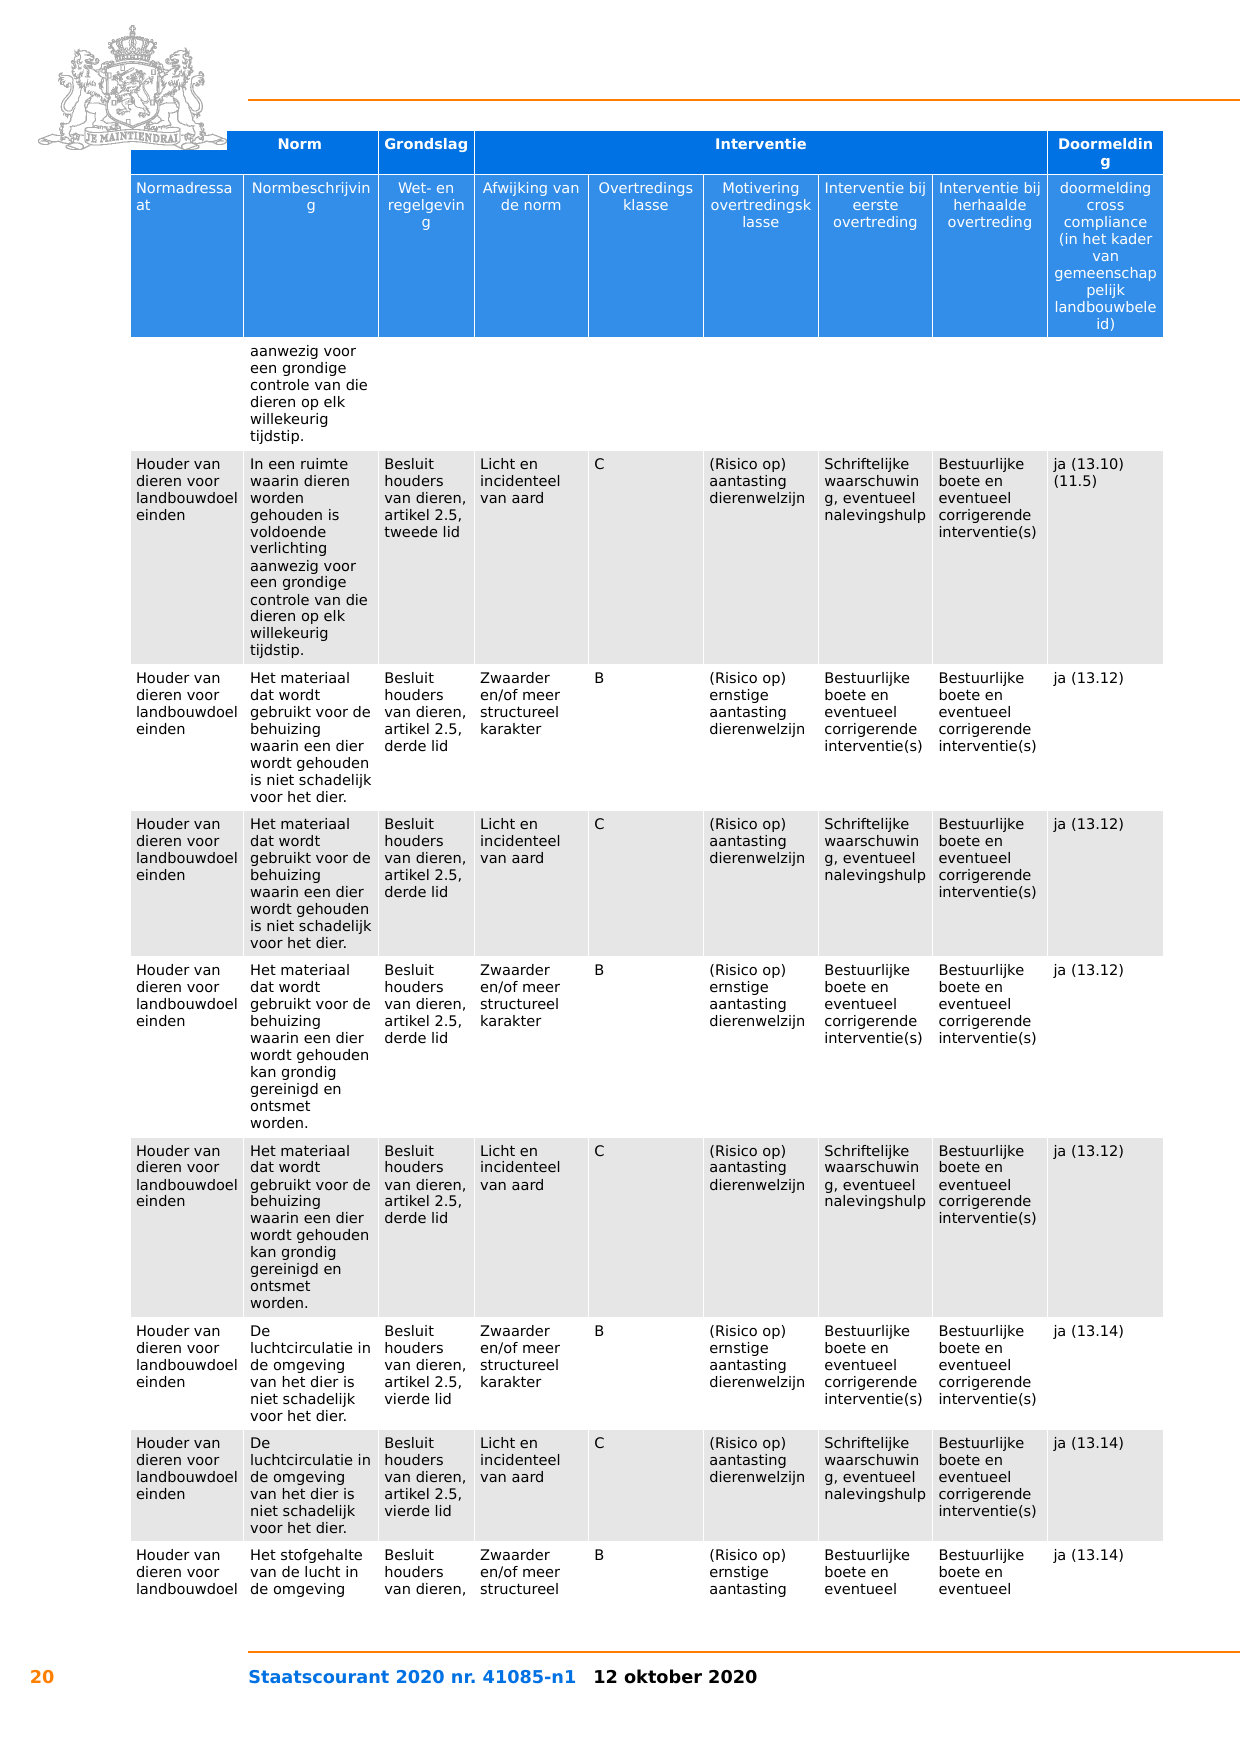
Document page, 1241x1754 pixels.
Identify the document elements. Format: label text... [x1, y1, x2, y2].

table_cell Bestuurlijke boete en eventueel corrigerende interventie(s) [819, 1318, 932, 1429]
table_cell Motivering overtredingsklasse [704, 175, 818, 337]
table_cell Het stofgehalte van de lucht in de omgeving [244, 1543, 378, 1603]
table_cell Besluit houders van dieren, [379, 1543, 474, 1603]
table_cell Schriftelijke waarschuwing, eventueel nalevingshulp [819, 1138, 932, 1317]
table_cell ja (13.12) [1048, 665, 1163, 810]
table_cell Overtredingsklasse [589, 175, 703, 337]
table_cell Het materiaal dat wordt gebruikt voor de behuizing waarin een dier wordt gehouden kan grondig gereinigd en ontsmet worden. [244, 1138, 378, 1317]
table_cell Zwaarder en/of meer structureel karakter [475, 665, 588, 810]
table_cell Afwijking van de norm [475, 175, 588, 337]
table_cell C [589, 811, 703, 956]
table_cell In een ruimte waarin dieren worden gehouden is voldoende verlichting aanwezig voor een grondige controle van die dieren op elk willekeurig tijdstip. [244, 451, 378, 664]
table_cell ja (13.12) [1048, 811, 1163, 956]
table_cell ja (13.14) [1048, 1430, 1163, 1541]
table_cell Bestuurlijke boete en eventueel corrigerende interventie(s) [819, 958, 932, 1137]
table_cell C [589, 1138, 703, 1317]
table_cell [819, 339, 932, 450]
table_cell De luchtcirculatie in de omgeving van het dier is niet schadelijk voor het dier. [244, 1430, 378, 1541]
table_cell [1048, 339, 1163, 450]
table_cell Houder van dieren voor landbouwdoeleinden [131, 1430, 243, 1541]
table_cell (Risico op) ernstige aantasting [704, 1543, 818, 1603]
table_cell [379, 339, 474, 450]
table_cell [704, 339, 818, 450]
table_cell Houder van dieren voor landbouwdoeleinden [131, 665, 243, 810]
table_cell Besluit houders van dieren, artikel 2.5, derde lid [379, 1138, 474, 1317]
table_cell Houder van dieren voor landbouwdoeleinden [131, 958, 243, 1137]
table_cell Bestuurlijke boete en eventueel corrigerende interventie(s) [933, 1318, 1047, 1429]
table_cell Zwaarder en/of meer structureel [475, 1543, 588, 1603]
picture [38, 25, 227, 150]
table_cell Bestuurlijke boete en eventueel corrigerende interventie(s) [933, 1430, 1047, 1541]
table_cell Bestuurlijke boete en eventueel corrigerende interventie(s) [933, 1138, 1047, 1317]
table_cell ja (13.10) (11.5) [1048, 451, 1163, 664]
table_cell Besluit houders van dieren, artikel 2.5, vierde lid [379, 1318, 474, 1429]
table_cell Bestuurlijke boete en eventueel corrigerende interventie(s) [933, 958, 1047, 1137]
table_cell (Risico op) aantasting dierenwelzijn [704, 811, 818, 956]
table_cell Houder van dieren voor landbouwdoeleinden [131, 1138, 243, 1317]
table_cell Het materiaal dat wordt gebruikt voor de behuizing waarin een dier wordt gehouden kan grondig gereinigd en ontsmet worden. [244, 958, 378, 1137]
table_cell Licht en incidenteel van aard [475, 811, 588, 956]
table_cell Besluit houders van dieren, artikel 2.5, tweede lid [379, 451, 474, 664]
table_cell Licht en incidenteel van aard [475, 1430, 588, 1541]
table_cell Het materiaal dat wordt gebruikt voor de behuizing waarin een dier wordt gehouden is niet schadelijk voor het dier. [244, 811, 378, 956]
table_cell Interventie bij herhaalde overtreding [933, 175, 1047, 337]
table_cell Zwaarder en/of meer structureel karakter [475, 958, 588, 1137]
table_header Doormelding [1048, 131, 1163, 174]
table_cell Houder van dieren voor landbouwdoeleinden [131, 1318, 243, 1429]
table_cell (Risico op) aantasting dierenwelzijn [704, 1430, 818, 1541]
table_cell Houder van dieren voor landbouwdoeleinden [131, 811, 243, 956]
table_cell Wet- en regelgeving [379, 175, 474, 337]
table_header Grondslag [379, 131, 474, 174]
table_cell ja (13.12) [1048, 1138, 1163, 1317]
table_cell (Risico op) ernstige aantasting dierenwelzijn [704, 1318, 818, 1429]
table_cell B [589, 1543, 703, 1603]
table_cell Schriftelijke waarschuwing, eventueel nalevingshulp [819, 811, 932, 956]
table_cell Bestuurlijke boete en eventueel corrigerende interventie(s) [819, 665, 932, 810]
table_cell Schriftelijke waarschuwing, eventueel nalevingshulp [819, 451, 932, 664]
table_cell Houder van dieren voor landbouwdoel [131, 1543, 243, 1603]
table_cell Licht en incidenteel van aard [475, 1138, 588, 1317]
table_cell ja (13.12) [1048, 958, 1163, 1137]
table_cell (Risico op) ernstige aantasting dierenwelzijn [704, 958, 818, 1137]
table_header Interventie [475, 131, 1047, 174]
table_cell Bestuurlijke boete en eventueel corrigerende interventie(s) [933, 811, 1047, 956]
table_cell Licht en incidenteel van aard [475, 451, 588, 664]
table_cell C [589, 451, 703, 664]
table_cell ja (13.14) [1048, 1543, 1163, 1603]
table_cell C [589, 1430, 703, 1541]
table_cell (Risico op) ernstige aantasting dierenwelzijn [704, 665, 818, 810]
table_cell [475, 339, 588, 450]
table_cell Besluit houders van dieren, artikel 2.5, derde lid [379, 811, 474, 956]
table_cell (Risico op) aantasting dierenwelzijn [704, 451, 818, 664]
table_cell B [589, 1318, 703, 1429]
table_header Norm [131, 131, 378, 174]
table_cell Interventie bij eerste overtreding [819, 175, 932, 337]
table_cell Zwaarder en/of meer structureel karakter [475, 1318, 588, 1429]
table_cell [131, 339, 243, 450]
table_cell Normadressaat [131, 175, 243, 337]
table_cell ja (13.14) [1048, 1318, 1163, 1429]
table_cell Bestuurlijke boete en eventueel corrigerende interventie(s) [933, 451, 1047, 664]
table_cell doormelding cross compliance (in het kader van gemeenschappelijk landbouwbeleid) [1048, 175, 1163, 337]
table_cell [933, 339, 1047, 450]
table_cell Bestuurlijke boete en eventueel [819, 1543, 932, 1603]
table_cell Het materiaal dat wordt gebruikt voor de behuizing waarin een dier wordt gehouden is niet schadelijk voor het dier. [244, 665, 378, 810]
table_cell aanwezig voor een grondige controle van die dieren op elk willekeurig tijdstip. [244, 339, 378, 450]
table_cell Normbeschrijving [244, 175, 378, 337]
table_cell [589, 339, 703, 450]
table_cell Schriftelijke waarschuwing, eventueel nalevingshulp [819, 1430, 932, 1541]
table_cell Besluit houders van dieren, artikel 2.5, vierde lid [379, 1430, 474, 1541]
table_cell De luchtcirculatie in de omgeving van het dier is niet schadelijk voor het dier. [244, 1318, 378, 1429]
table_cell B [589, 958, 703, 1137]
table_cell Bestuurlijke boete en eventueel [933, 1543, 1047, 1603]
table_cell (Risico op) aantasting dierenwelzijn [704, 1138, 818, 1317]
table_cell Besluit houders van dieren, artikel 2.5, derde lid [379, 665, 474, 810]
table_cell Bestuurlijke boete en eventueel corrigerende interventie(s) [933, 665, 1047, 810]
table_cell Besluit houders van dieren, artikel 2.5, derde lid [379, 958, 474, 1137]
table_cell Houder van dieren voor landbouwdoeleinden [131, 451, 243, 664]
table_cell B [589, 665, 703, 810]
